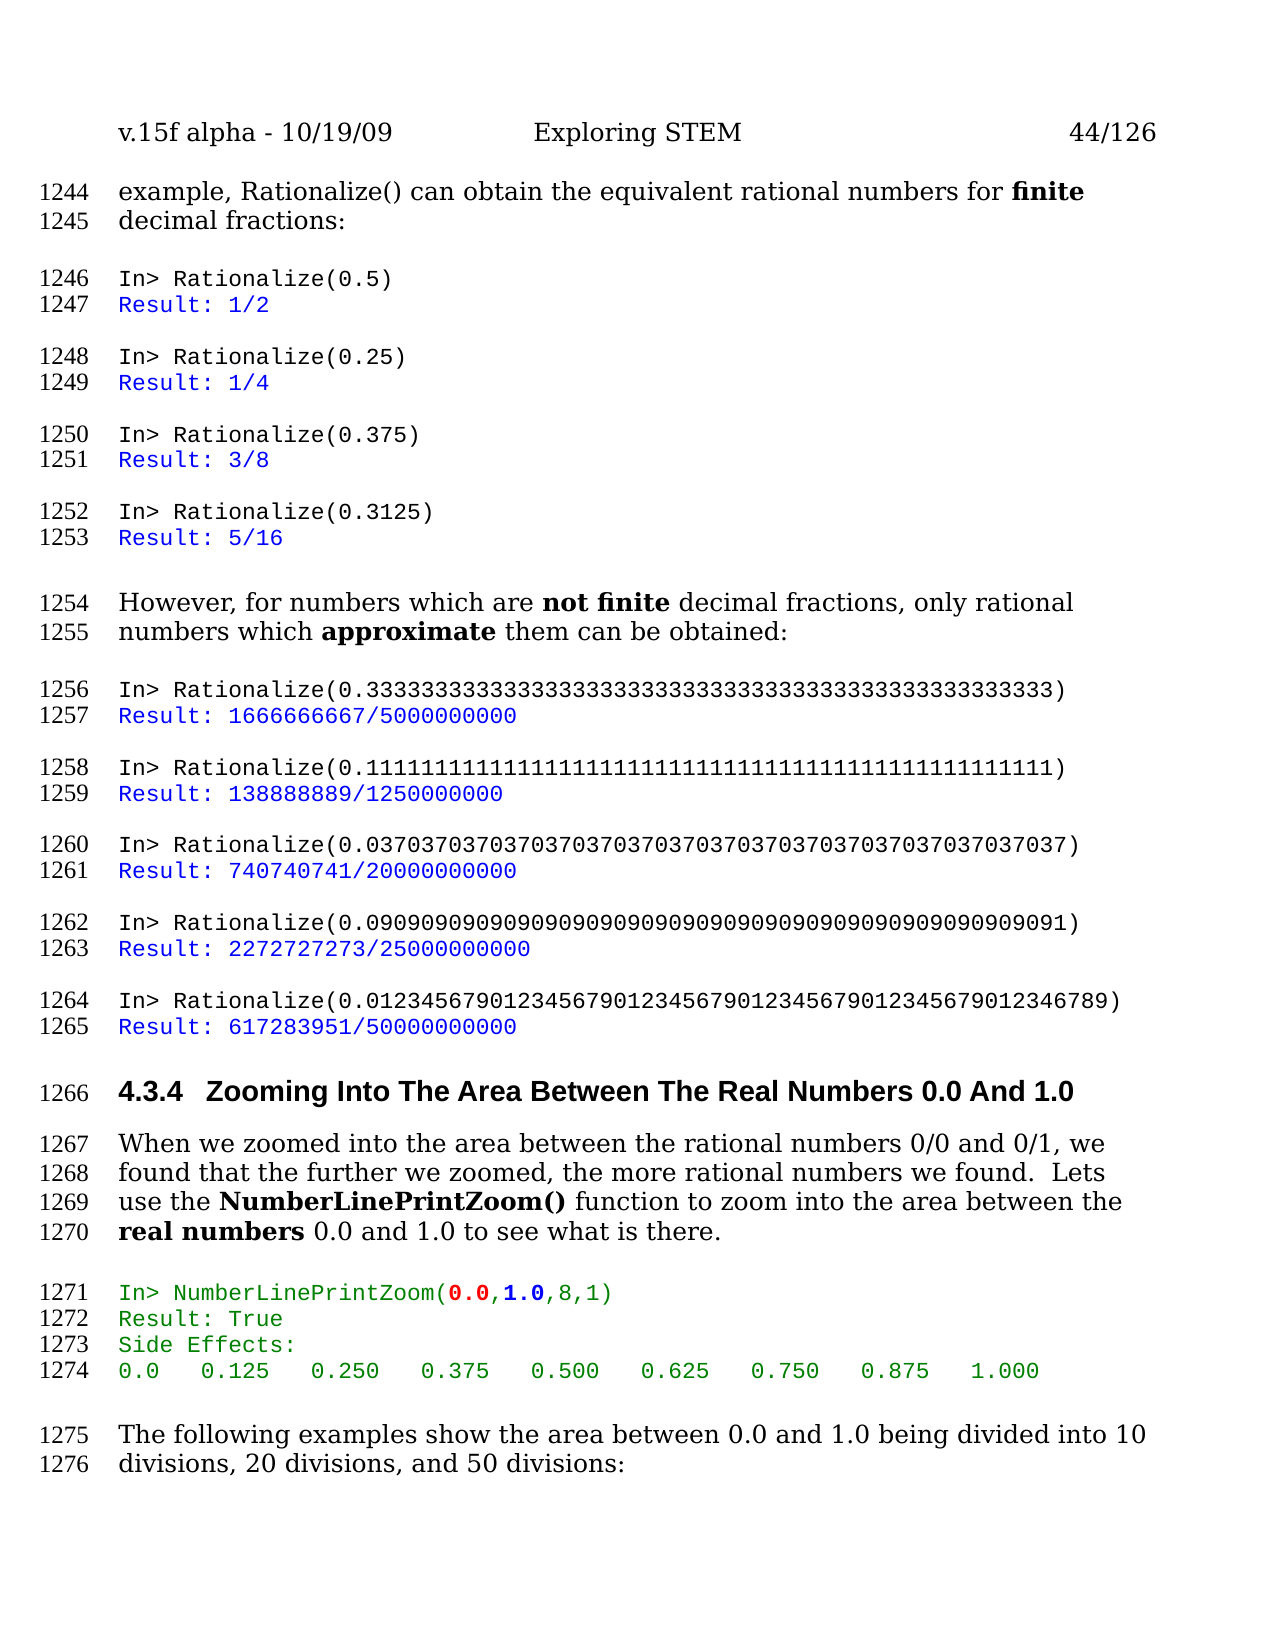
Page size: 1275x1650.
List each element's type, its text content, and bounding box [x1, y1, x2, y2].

text In> Rationalize(0.037037037037037037037037037037037037037037037037037) [118, 834, 1157, 860]
text In> Rationalize(0.25) [118, 345, 1157, 371]
text Result: 138888889/1250000000 [118, 782, 1157, 808]
text 0.0 0.125 0.250 0.375 0.500 0.625 0.750 0.875 1.000 [118, 1359, 1157, 1385]
text Result: True [118, 1307, 1157, 1333]
subtitle Zooming Into The Area Between The Real Numbers 0.0 And 1.0 [118, 1074, 1157, 1108]
text In> Rationalize(0.012345679012345679012345679012345679012345679012346789) [118, 989, 1157, 1015]
text The following examples show the area between 0.0 and 1.0 being divided into 10 divisions, 20 divisions, and 50 divisions: [118, 1420, 1157, 1478]
text In> NumberLinePrintZoom(0.0,1.0,8,1) [118, 1281, 1157, 1307]
text Result: 1/4 [118, 371, 1157, 397]
text In> Rationalize(0.11111111111111111111111111111111111111111111111111) [118, 756, 1157, 782]
text Side Effects: [118, 1333, 1157, 1359]
text In> Rationalize(0.375) [118, 423, 1157, 449]
text Result: 740740741/20000000000 [118, 860, 1157, 886]
text When we zoomed into the area between the rational numbers 0/0 and 0/1, we found that the further we zoomed, the more rational numbers we found. Lets use the NumberLinePrintZoom() function to zoom into the area between the real numbers 0.0 and 1.0 to see what is there. [118, 1129, 1157, 1246]
text example, Rationalize() can obtain the equivalent rational numbers for finite decimal fractions: [118, 177, 1157, 235]
text In> Rationalize(0.33333333333333333333333333333333333333333333333333) [118, 678, 1157, 704]
text In> Rationalize(0.5) [118, 267, 1157, 293]
text In> Rationalize(0.3125) [118, 501, 1157, 527]
text Result: 5/16 [118, 527, 1157, 553]
text Result: 1/2 [118, 293, 1157, 319]
text Result: 1666666667/5000000000 [118, 704, 1157, 730]
text Result: 617283951/50000000000 [118, 1015, 1157, 1041]
text Result: 2272727273/25000000000 [118, 938, 1157, 963]
text In> Rationalize(0.090909090909090909090909090909090909090909090909091) [118, 912, 1157, 938]
text Result: 3/8 [118, 449, 1157, 475]
text However, for numbers which are not finite decimal fractions, only rational numbers which approximate them can be obtained: [118, 587, 1157, 646]
